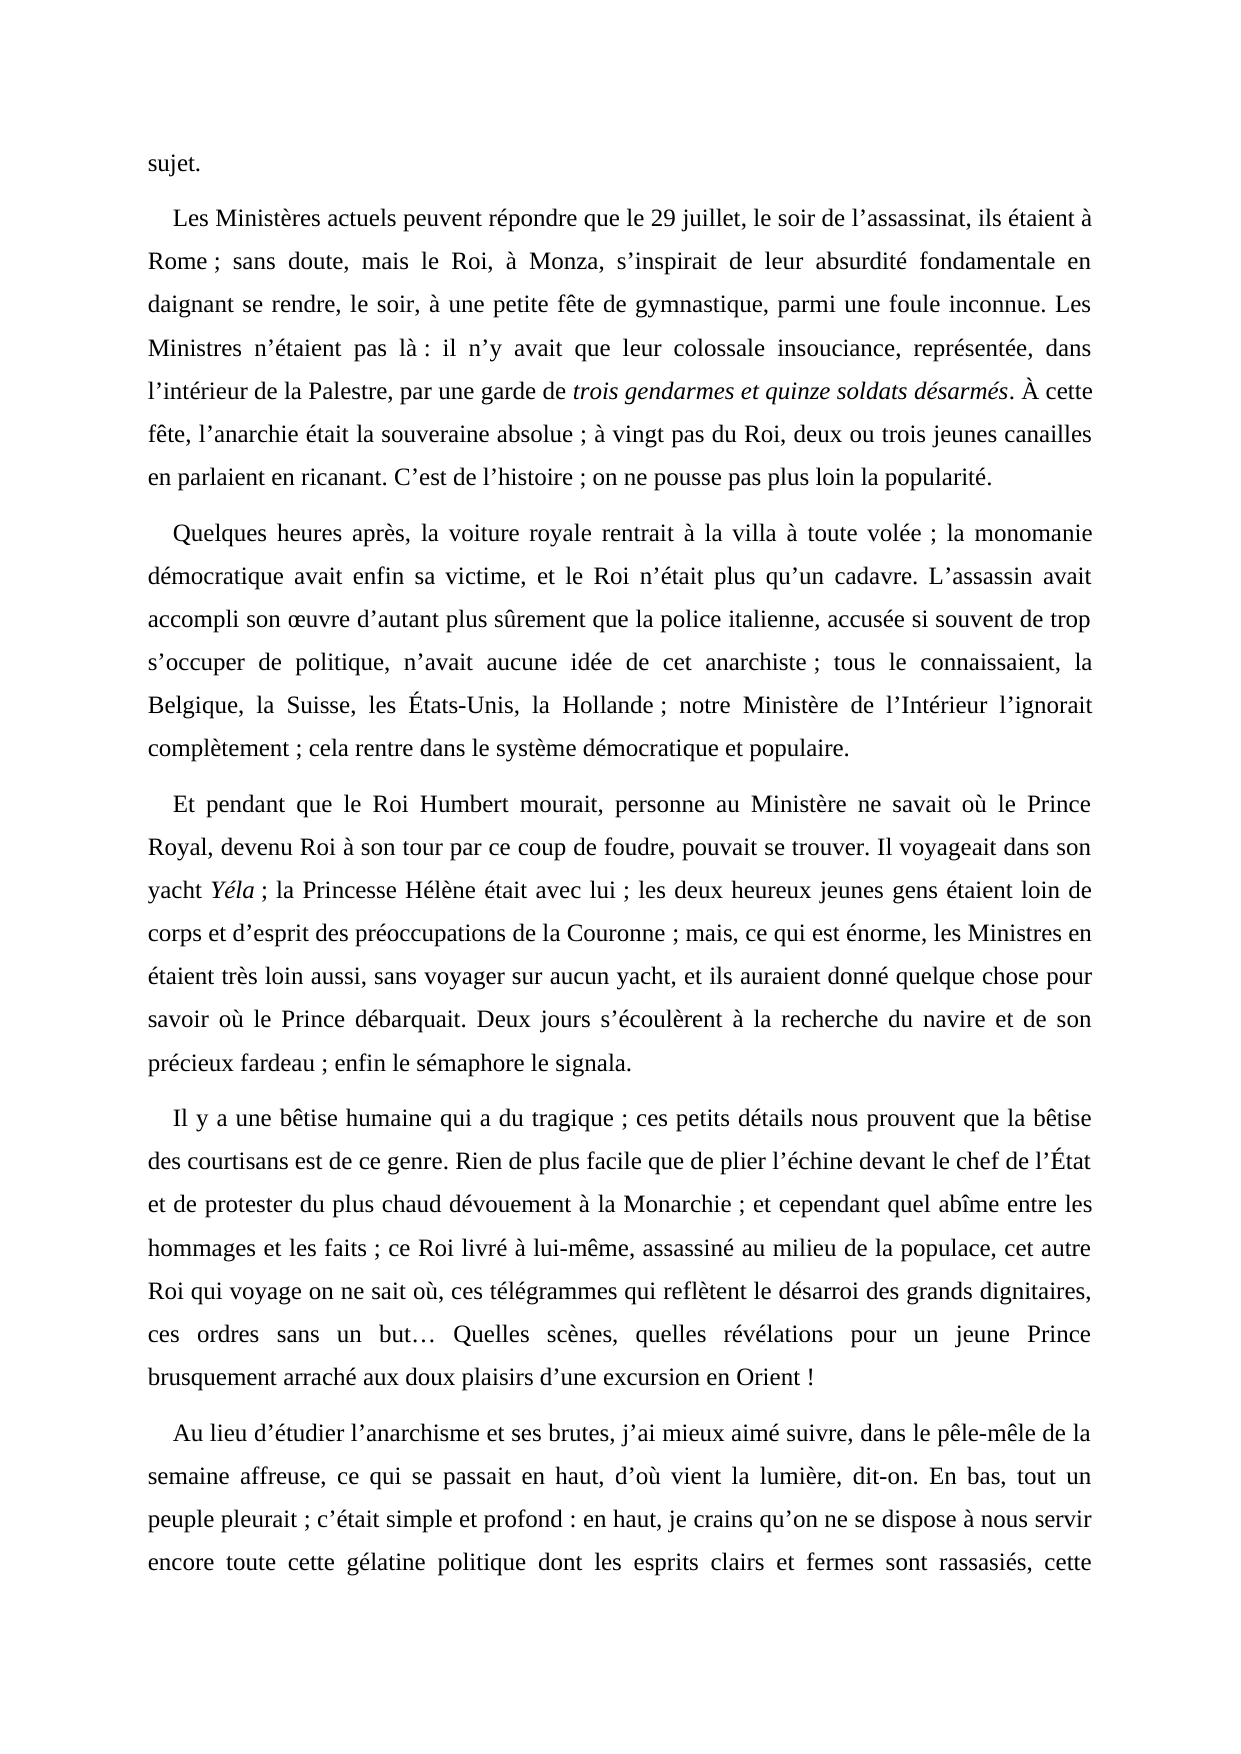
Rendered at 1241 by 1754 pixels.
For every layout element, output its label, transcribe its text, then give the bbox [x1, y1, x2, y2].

text Quelques heures après, la voiture royale rentrait à la villa à toute volée ; la monomanie démocratique avait enfin sa victime, et le Roi n’était plus qu’un cadavre. L’assassin avait accompli son œuvre d’autant plus sûrement que la police italienne, accusée si souvent de trop s’occuper de politique, n’avait aucune idée de cet anarchiste ; tous le connaissaient, la Belgique, la Suisse, les États-Unis, la Hollande ; notre Ministère de l’Intérieur l’ignorait complètement ; cela rentre dans le système démocratique et populaire. [148, 518, 1093, 762]
text sujet. [148, 148, 1093, 176]
text Il y a une bêtise humaine qui a du tragique ; ces petits détails nous prouvent que la bêtise des courtisans est de ce genre. Rien de plus facile que de plier l’échine devant le chef de l’État et de protester du plus chaud dévouement à la Monarchie ; et cependant quel abîme entre les hommages et les faits ; ce Roi livré à lui-même, assassiné au milieu de la populace, cet autre Roi qui voyage on ne sait où, ces télégrammes qui reflètent le désarroi des grands dignitaires, ces ordres sans un but… Quelles scènes, quelles révélations pour un jeune Prince brusquement arraché aux doux plaisirs d’une excursion en Orient ! [148, 1103, 1093, 1391]
text Les Ministères actuels peuvent répondre que le 29 juillet, le soir de l’assassinat, ils étaient à Rome ; sans doute, mais le Roi, à Monza, s’inspirait de leur absurdité fondamentale en daignant se rendre, le soir, à une petite fête de gymnastique, parmi une foule inconnue. Les Ministres n’étaient pas là : il n’y avait que leur colossale insouciance, représentée, dans l’intérieur de la Palestre, par une garde de trois gendarmes et quinze soldats désarmés. À cette fête, l’anarchie était la souveraine absolue ; à vingt pas du Roi, deux ou trois jeunes canailles en parlaient en ricanant. C’est de l’histoire ; on ne pousse pas plus loin la popularité. [148, 203, 1093, 491]
text Au lieu d’étudier l’anarchisme et ses brutes, j’ai mieux aimé suivre, dans le pêle-mêle de la semaine affreuse, ce qui se passait en haut, d’où vient la lumière, dit-on. En bas, tout un peuple pleurait ; c’était simple et profond : en haut, je crains qu’on ne se dispose à nous servir encore toute cette gélatine politique dont les esprits clairs et fermes sont rassasiés, cette [148, 1418, 1093, 1576]
text Et pendant que le Roi Humbert mourait, personne au Ministère ne savait où le Prince Royal, devenu Roi à son tour par ce coup de foudre, pouvait se trouver. Il voyageait dans son yacht Yéla ; la Princesse Hélène était avec lui ; les deux heureux jeunes gens étaient loin de corps et d’esprit des préoccupations de la Couronne ; mais, ce qui est énorme, les Ministres en étaient très loin aussi, sans voyager sur aucun yacht, et ils auraient donné quelque chose pour savoir où le Prince débarquait. Deux jours s’écoulèrent à la recherche du navire et de son précieux fardeau ; enfin le sémaphore le signala. [148, 789, 1093, 1076]
